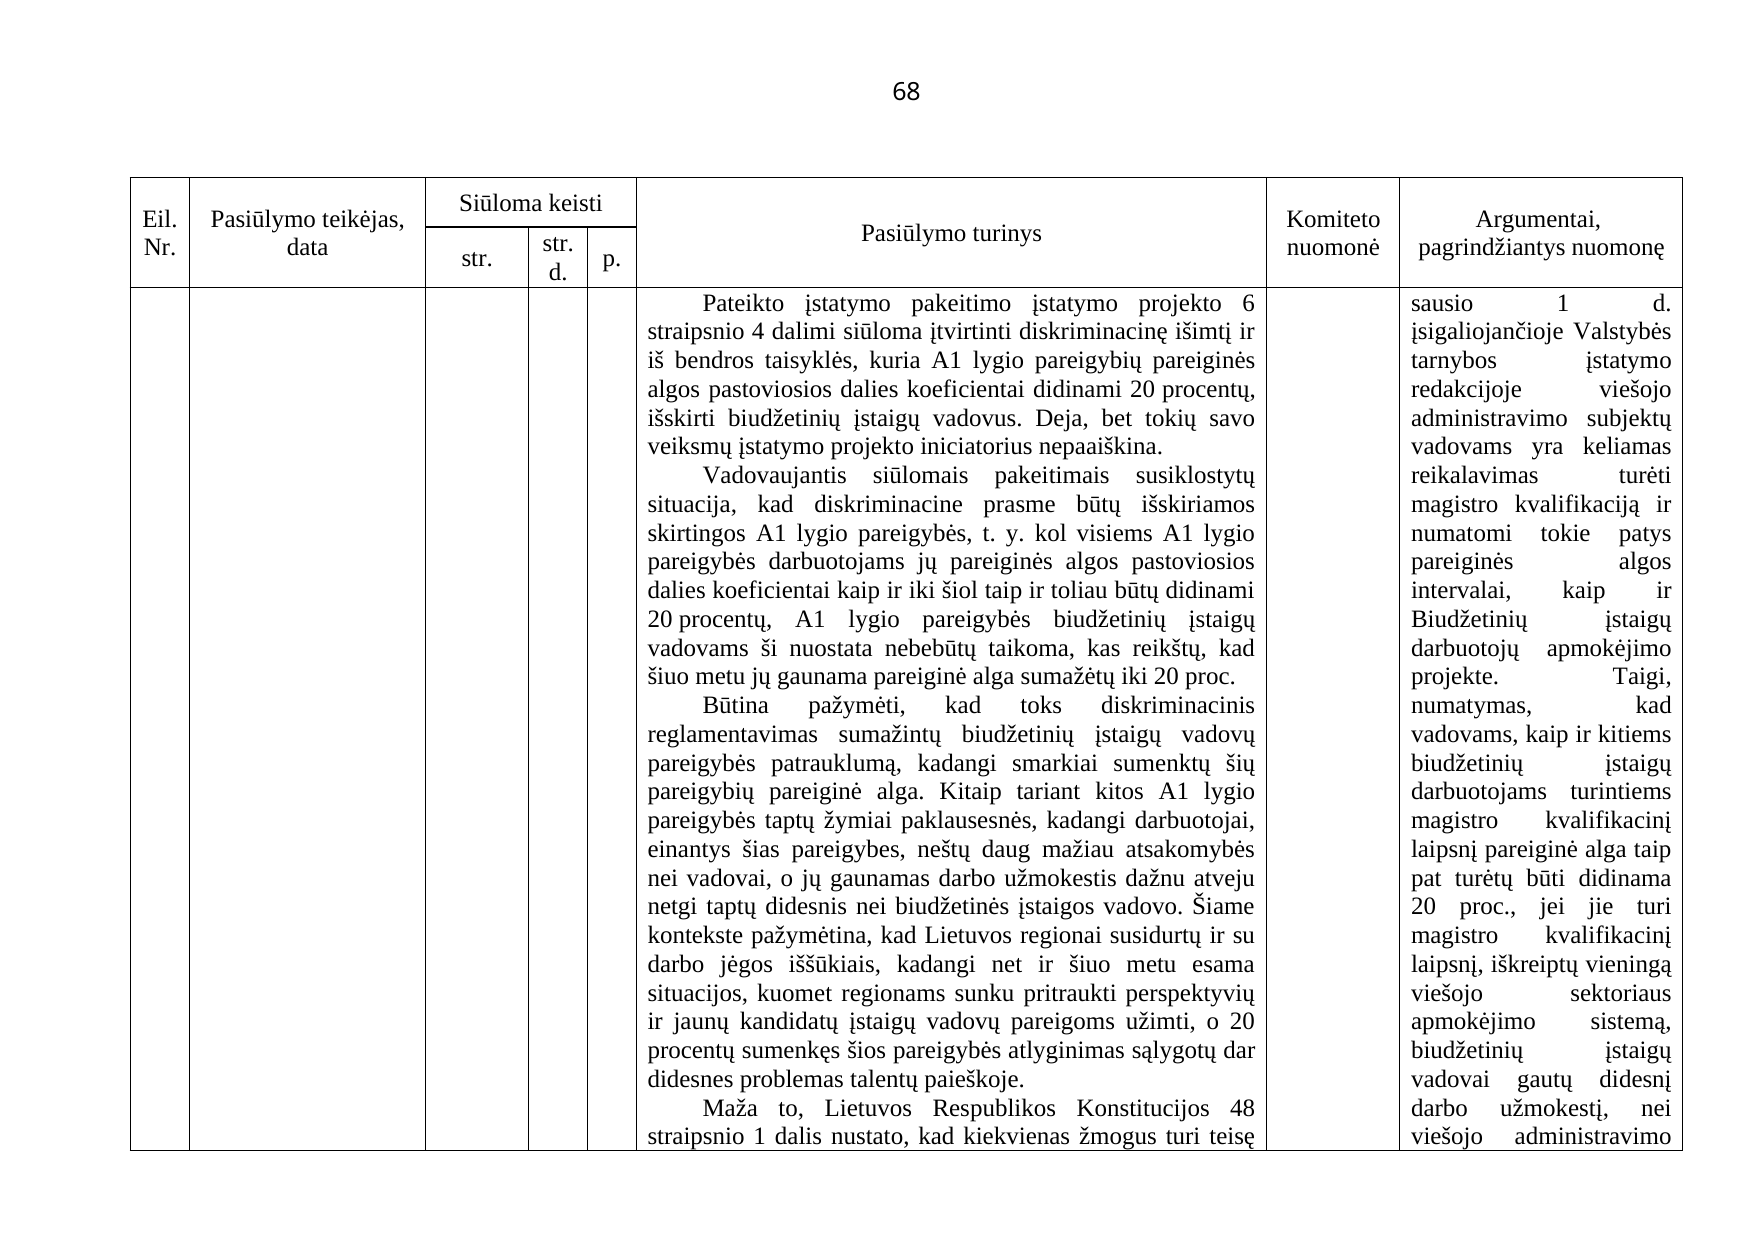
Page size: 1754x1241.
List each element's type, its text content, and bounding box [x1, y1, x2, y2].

table_cell str. d. [529, 228, 587, 287]
table_header Pasiūlymo turinys [637, 178, 1266, 287]
table_cell [190, 288, 425, 1150]
table_header Komiteto nuomonė [1267, 178, 1399, 287]
table_header Pasiūlymo teikėjas, data [190, 178, 425, 287]
table_header Siūloma keisti [426, 178, 636, 226]
table_header Argumentai, pagrindžiantys nuomonę [1400, 178, 1682, 287]
table_cell [426, 288, 528, 1150]
table_cell str. [426, 228, 528, 287]
table_cell [588, 288, 636, 1150]
table_cell p. [588, 228, 636, 287]
table_header Eil. Nr. [131, 178, 189, 287]
table_cell [1267, 288, 1399, 1150]
table_cell sausio 1 d. įsigaliojančioje Valstybės tarnybos įstatymo redakcijoje viešojo administravimo subjektų vadovams yra keliamas reikalavimas turėti magistro kvalifikaciją ir numatomi tokie patys pareiginės algos intervalai, kaip ir Biudžetinių įstaigų darbuotojų apmokėjimo projekte. Taigi, numatymas, kad vadovams, kaip ir kitiems biudžetinių įstaigų darbuotojams turintiems magistro kvalifikacinį laipsnį pareiginė alga taip pat turėtų būti didinama 20 proc., jei jie turi magistro kvalifikacinį laipsnį, iškreiptų vieningą viešojo sektoriaus apmokėjimo sistemą, biudžetinių įstaigų vadovai gautų didesnį darbo užmokestį, nei viešojo administravimo [1400, 288, 1682, 1150]
table_cell [131, 288, 189, 1150]
table_cell [529, 288, 587, 1150]
